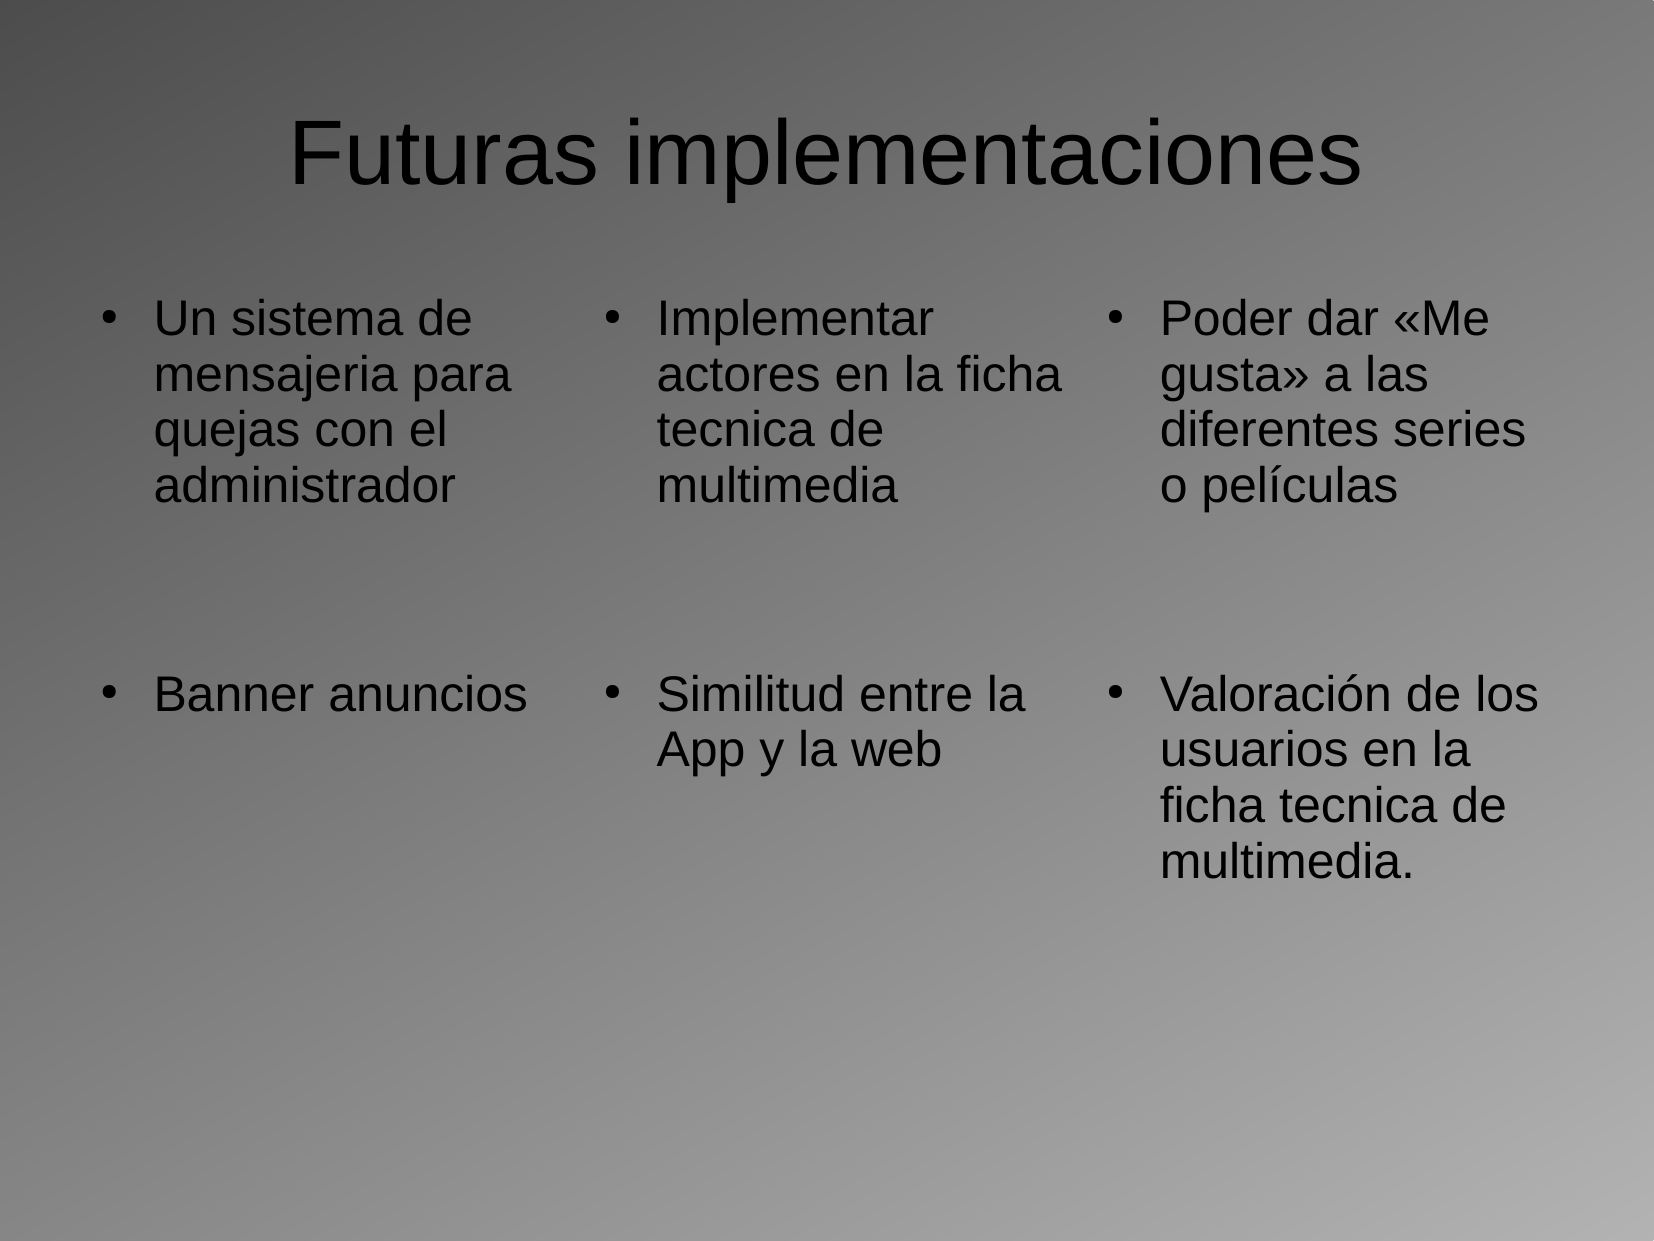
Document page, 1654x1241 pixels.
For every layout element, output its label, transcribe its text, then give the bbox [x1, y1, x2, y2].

list Similitud entre la App y la web [585, 665, 1065, 1009]
list Valoración de los usuarios en la ficha tecnica de multimedia. [1088, 665, 1569, 1009]
title Futuras implementaciones [82, 49, 1571, 257]
list Banner anuncios [82, 665, 562, 1009]
list Implementar actores en la ficha tecnica de multimedia [585, 290, 1065, 634]
list Un sistema de mensajeria para quejas con el administrador [82, 290, 562, 634]
list Poder dar «Me gusta» a las diferentes series o películas [1088, 290, 1569, 634]
